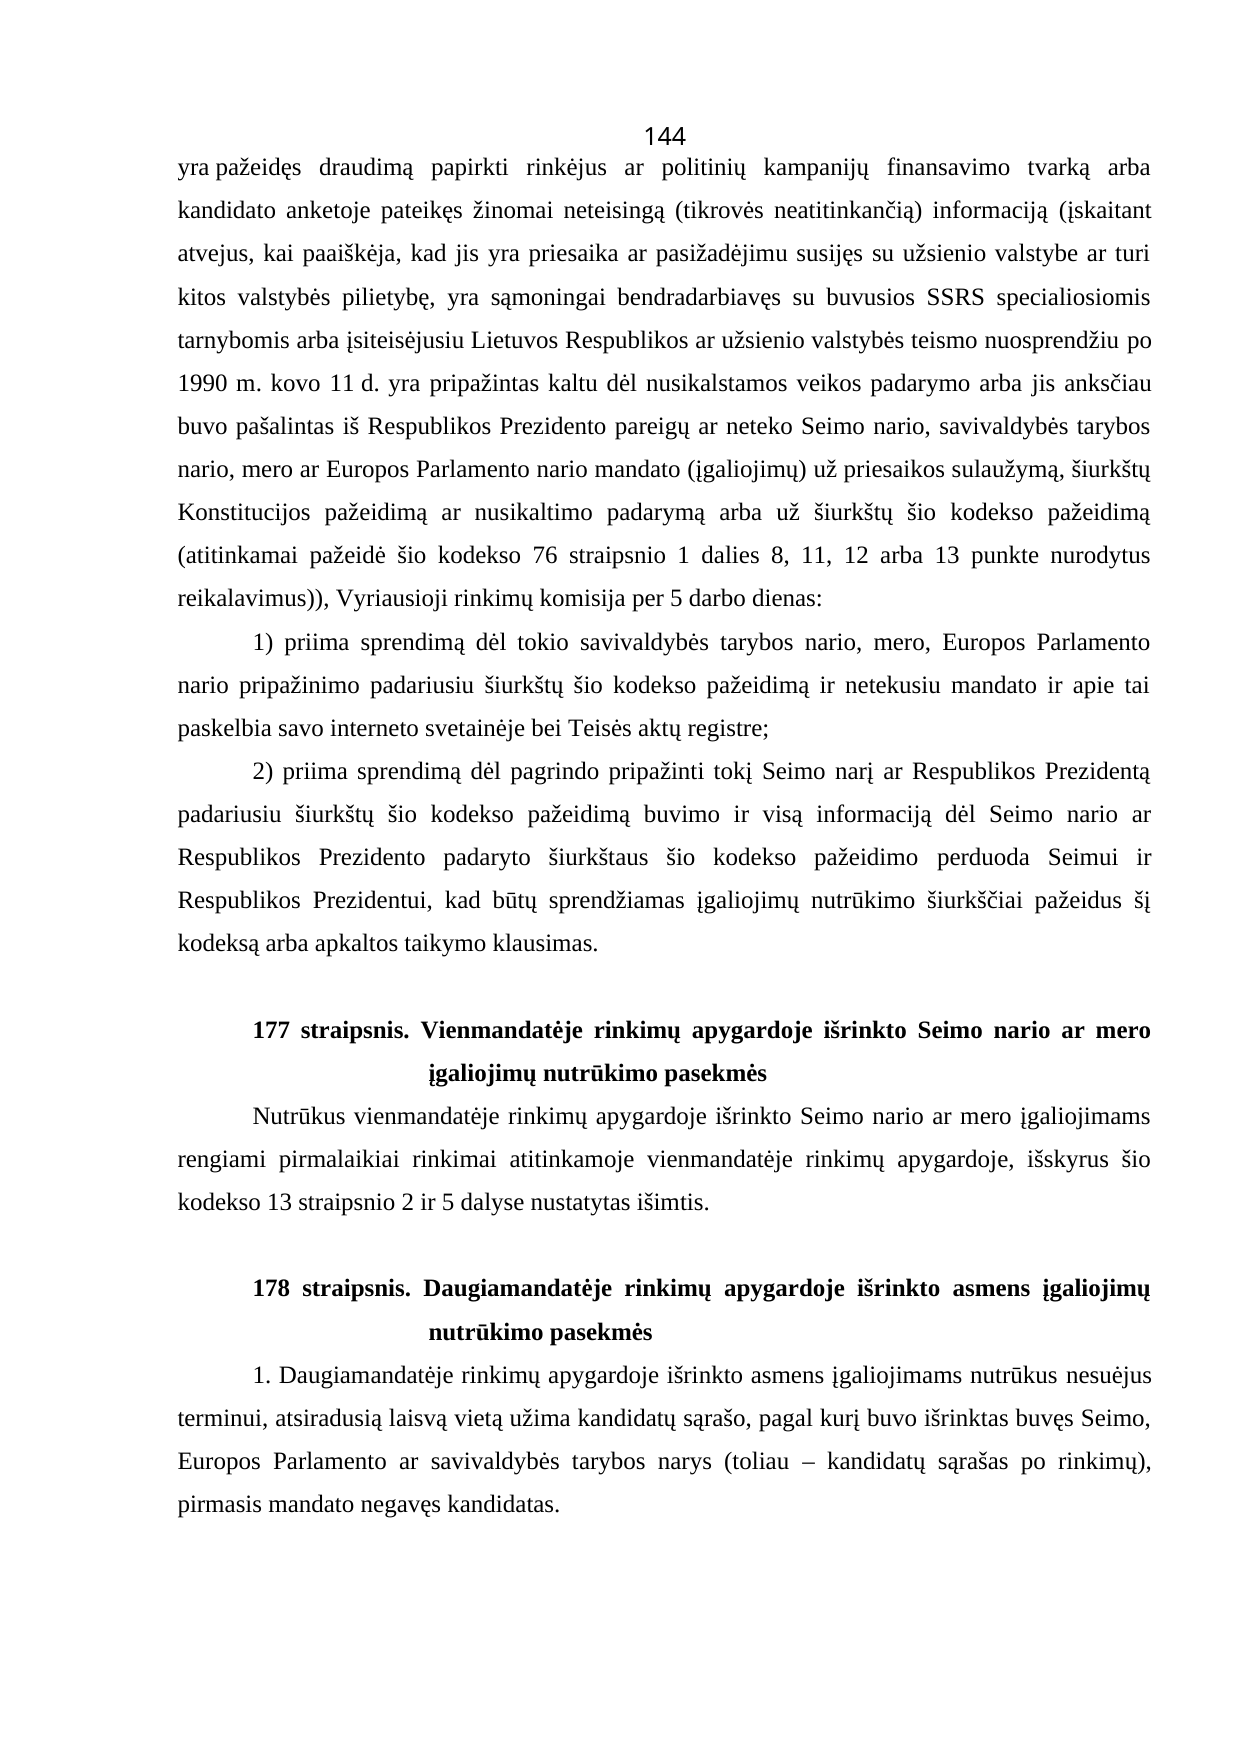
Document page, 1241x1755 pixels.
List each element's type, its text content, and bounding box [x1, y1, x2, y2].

text 178 straipsnis. Daugiamandatėje rinkimų apygardoje išrinkto asmens įgaliojimų nutrūkimo pasekmės [252, 1273, 1152, 1345]
text 1. Daugiamandatėje rinkimų apygardoje išrinkto asmens įgaliojimams nutrūkus nesuėjus terminui, atsiradusią laisvą vietą užima kandidatų sąrašo, pagal kurį buvo išrinktas buvęs Seimo, Europos Parlamento ar savivaldybės tarybos narys (toliau – kandidatų sąrašas po rinkimų), pirmasis mandato negavęs kandidatas. [177, 1360, 1152, 1518]
text yra pažeidęs draudimą papirkti rinkėjus ar politinių kampanijų finansavimo tvarką arba kandidato anketoje pateikęs žinomai neteisingą (tikrovės neatitinkančią) informaciją (įskaitant atvejus, kai paaiškėja, kad jis yra priesaika ar pasižadėjimu susijęs su užsienio valstybe ar turi kitos valstybės pilietybę, yra sąmoningai bendradarbiavęs su buvusios SSRS specialiosiomis tarnybomis arba įsiteisėjusiu Lietuvos Respublikos ar užsienio valstybės teismo nuosprendžiu po 1990 m. kovo 11 d. yra pripažintas kaltu dėl nusikalstamos veikos padarymo arba jis anksčiau buvo pašalintas iš Respublikos Prezidento pareigų ar neteko Seimo nario, savivaldybės tarybos nario, mero ar Europos Parlamento nario mandato (įgaliojimų) už priesaikos sulaužymą, šiurkštų Konstitucijos pažeidimą ar nusikaltimo padarymą arba už šiurkštų šio kodekso pažeidimą (atitinkamai pažeidė šio kodekso 76 straipsnio 1 dalies 8, 11, 12 arba 13 punkte nurodytus reikalavimus)), Vyriausioji rinkimų komisija per 5 darbo dienas: [177, 152, 1152, 612]
text Nutrūkus vienmandatėje rinkimų apygardoje išrinkto Seimo nario ar mero įgaliojimams rengiami pirmalaikiai rinkimai atitinkamoje vienmandatėje rinkimų apygardoje, išskyrus šio kodekso 13 straipsnio 2 ir 5 dalyse nustatytas išimtis. [177, 1101, 1152, 1216]
text 177 straipsnis. Vienmandatėje rinkimų apygardoje išrinkto Seimo nario ar mero įgaliojimų nutrūkimo pasekmės [252, 1015, 1152, 1087]
text 1) priima sprendimą dėl tokio savivaldybės tarybos nario, mero, Europos Parlamento nario pripažinimo padariusiu šiurkštų šio kodekso pažeidimą ir netekusiu mandato ir apie tai paskelbia savo interneto svetainėje bei Teisės aktų registre; [177, 627, 1152, 742]
text 2) priima sprendimą dėl pagrindo pripažinti tokį Seimo narį ar Respublikos Prezidentą padariusiu šiurkštų šio kodekso pažeidimą buvimo ir visą informaciją dėl Seimo nario ar Respublikos Prezidento padaryto šiurkštaus šio kodekso pažeidimo perduoda Seimui ir Respublikos Prezidentui, kad būtų sprendžiamas įgaliojimų nutrūkimo šiurkščiai pažeidus šį kodeksą arba apkaltos taikymo klausimas. [177, 756, 1152, 957]
